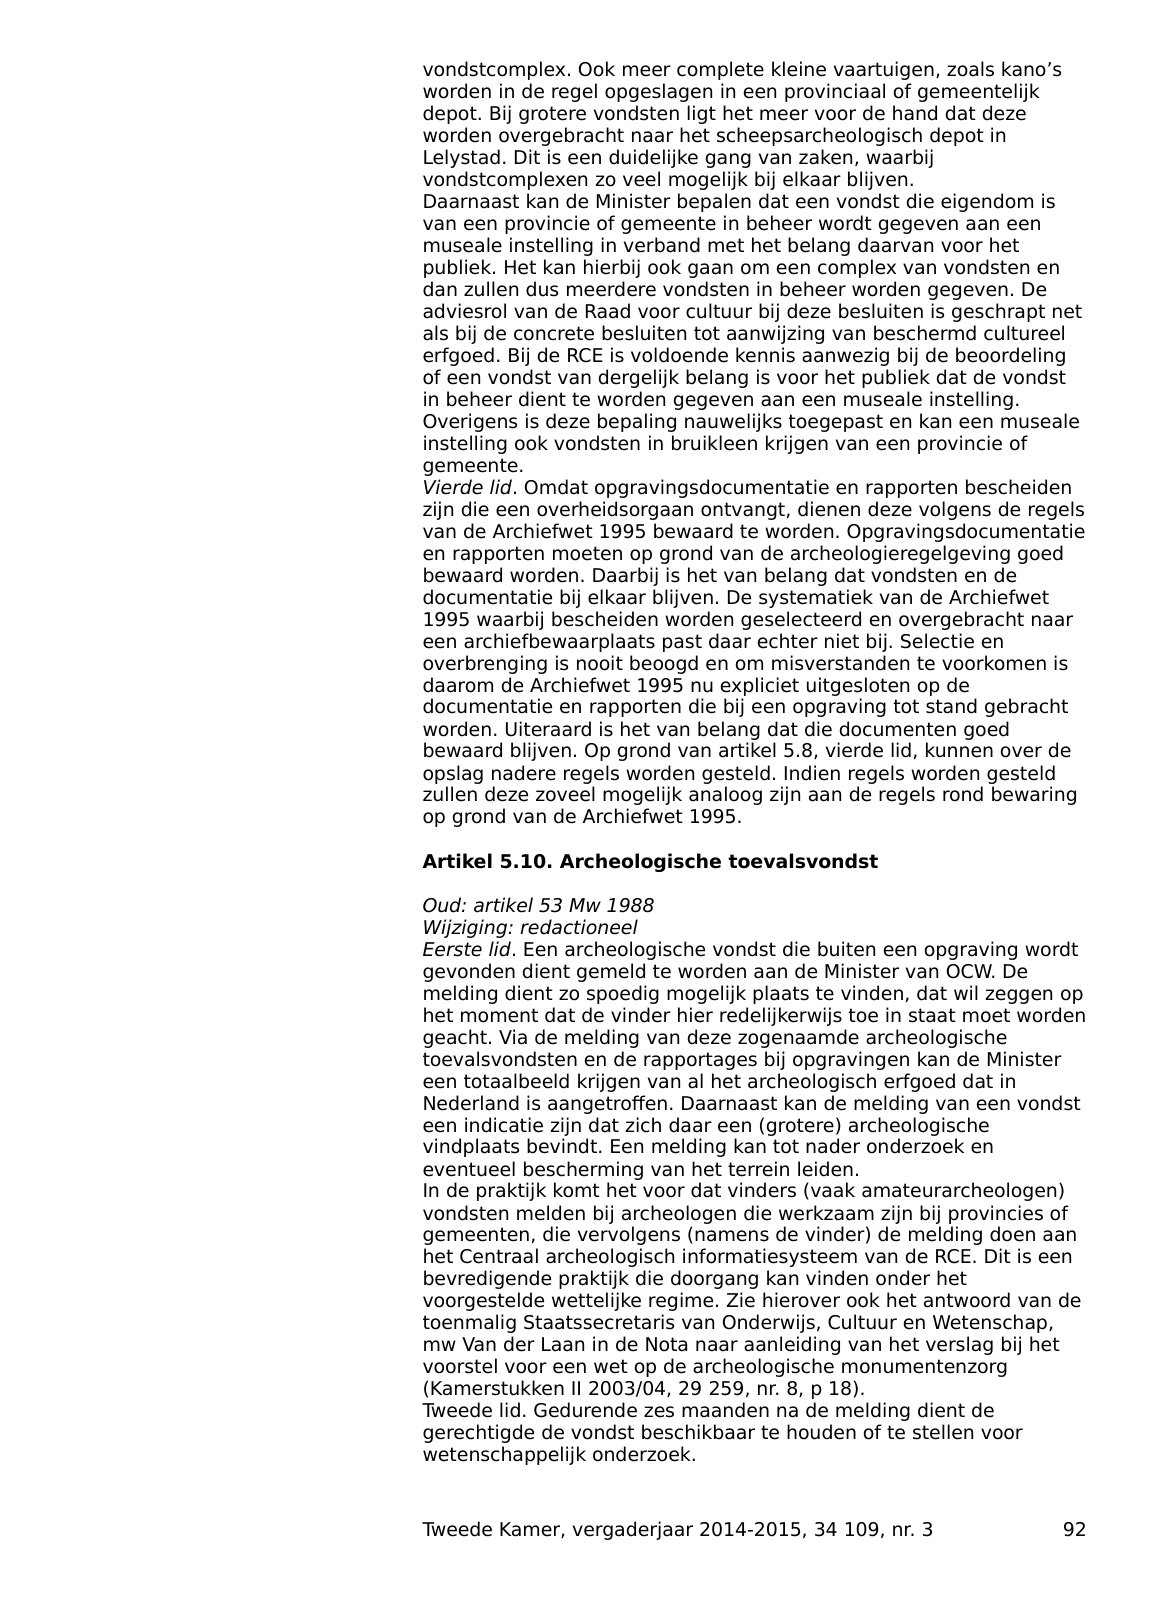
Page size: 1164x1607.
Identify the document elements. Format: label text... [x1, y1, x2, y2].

text Eerste lid. Een archeologische vondst die buiten een opgraving wordt gevonden dient gemeld te worden aan de Minister van OCW. De melding dient zo spoedig mogelijk plaats te vinden, dat wil zeggen op het moment dat de vinder hier redelijkerwijs toe in staat moet worden geacht. Via de melding van deze zogenaamde archeologische toevalsvondsten en de rapportages bij opgravingen kan de Minister een totaalbeeld krijgen van al het archeologisch erfgoed dat in Nederland is aangetroffen. Daarnaast kan de melding van een vondst een indicatie zijn dat zich daar een (grotere) archeologische vindplaats bevindt. Een melding kan tot nader onderzoek en eventueel bescherming van het terrein leiden. [422, 939, 1087, 1180]
text Vierde lid. Omdat opgravingsdocumentatie en rapporten bescheiden zijn die een overheidsorgaan ontvangt, dienen deze volgens de regels van de Archiefwet 1995 bewaard te worden. Opgravingsdocumentatie en rapporten moeten op grond van de archeologieregelgeving goed bewaard worden. Daarbij is het van belang dat vondsten en de documentatie bij elkaar blijven. De systematiek van de Archiefwet 1995 waarbij bescheiden worden geselecteerd en overgebracht naar een archiefbewaarplaats past daar echter niet bij. Selectie en overbrenging is nooit beoogd en om misverstanden te voorkomen is daarom de Archiefwet 1995 nu expliciet uitgesloten op de documentatie en rapporten die bij een opgraving tot stand gebracht worden. Uiteraard is het van belang dat die documenten goed bewaard blijven. Op grond van artikel 5.8, vierde lid, kunnen over de opslag nadere regels worden gesteld. Indien regels worden gesteld zullen deze zoveel mogelijk analoog zijn aan de regels rond bewaring op grond van de Archiefwet 1995. [422, 477, 1087, 828]
subtitle Artikel 5.10. Archeologische toevalsvondst [422, 851, 1087, 872]
text vondstcomplex. Ook meer complete kleine vaartuigen, zoals kano’s worden in de regel opgeslagen in een provinciaal of gemeentelijk depot. Bij grotere vondsten ligt het meer voor de hand dat deze worden overgebracht naar het scheepsarcheologisch depot in Lelystad. Dit is een duidelijke gang van zaken, waarbij vondstcomplexen zo veel mogelijk bij elkaar blijven. [422, 59, 1087, 191]
text Oud: artikel 53 Mw 1988 [422, 895, 1087, 917]
text Wijziging: redactioneel [422, 917, 1087, 939]
text Tweede lid. Gedurende zes maanden na de melding dient de gerechtigde de vondst beschikbaar te houden of te stellen voor wetenschappelijk onderzoek. [422, 1400, 1087, 1466]
text In de praktijk komt het voor dat vinders (vaak amateurarcheologen) vondsten melden bij archeologen die werkzaam zijn bij provincies of gemeenten, die vervolgens (namens de vinder) de melding doen aan het Centraal archeologisch informatiesysteem van de RCE. Dit is een bevredigende praktijk die doorgang kan vinden onder het voorgestelde wettelijke regime. Zie hierover ook het antwoord van de toenmalig Staatssecretaris van Onderwijs, Cultuur en Wetenschap, mw Van der Laan in de Nota naar aanleiding van het verslag bij het voorstel voor een wet op de archeologische monumentenzorg (Kamerstukken II 2003/04, 29 259, nr. 8, p 18). [422, 1180, 1087, 1400]
text Daarnaast kan de Minister bepalen dat een vondst die eigendom is van een provincie of gemeente in beheer wordt gegeven aan een museale instelling in verband met het belang daarvan voor het publiek. Het kan hierbij ook gaan om een complex van vondsten en dan zullen dus meerdere vondsten in beheer worden gegeven. De adviesrol van de Raad voor cultuur bij deze besluiten is geschrapt net als bij de concrete besluiten tot aanwijzing van beschermd cultureel erfgoed. Bij de RCE is voldoende kennis aanwezig bij de beoordeling of een vondst van dergelijk belang is voor het publiek dat de vondst in beheer dient te worden gegeven aan een museale instelling. Overigens is deze bepaling nauwelijks toegepast en kan een museale instelling ook vondsten in bruikleen krijgen van een provincie of gemeente. [422, 191, 1087, 477]
